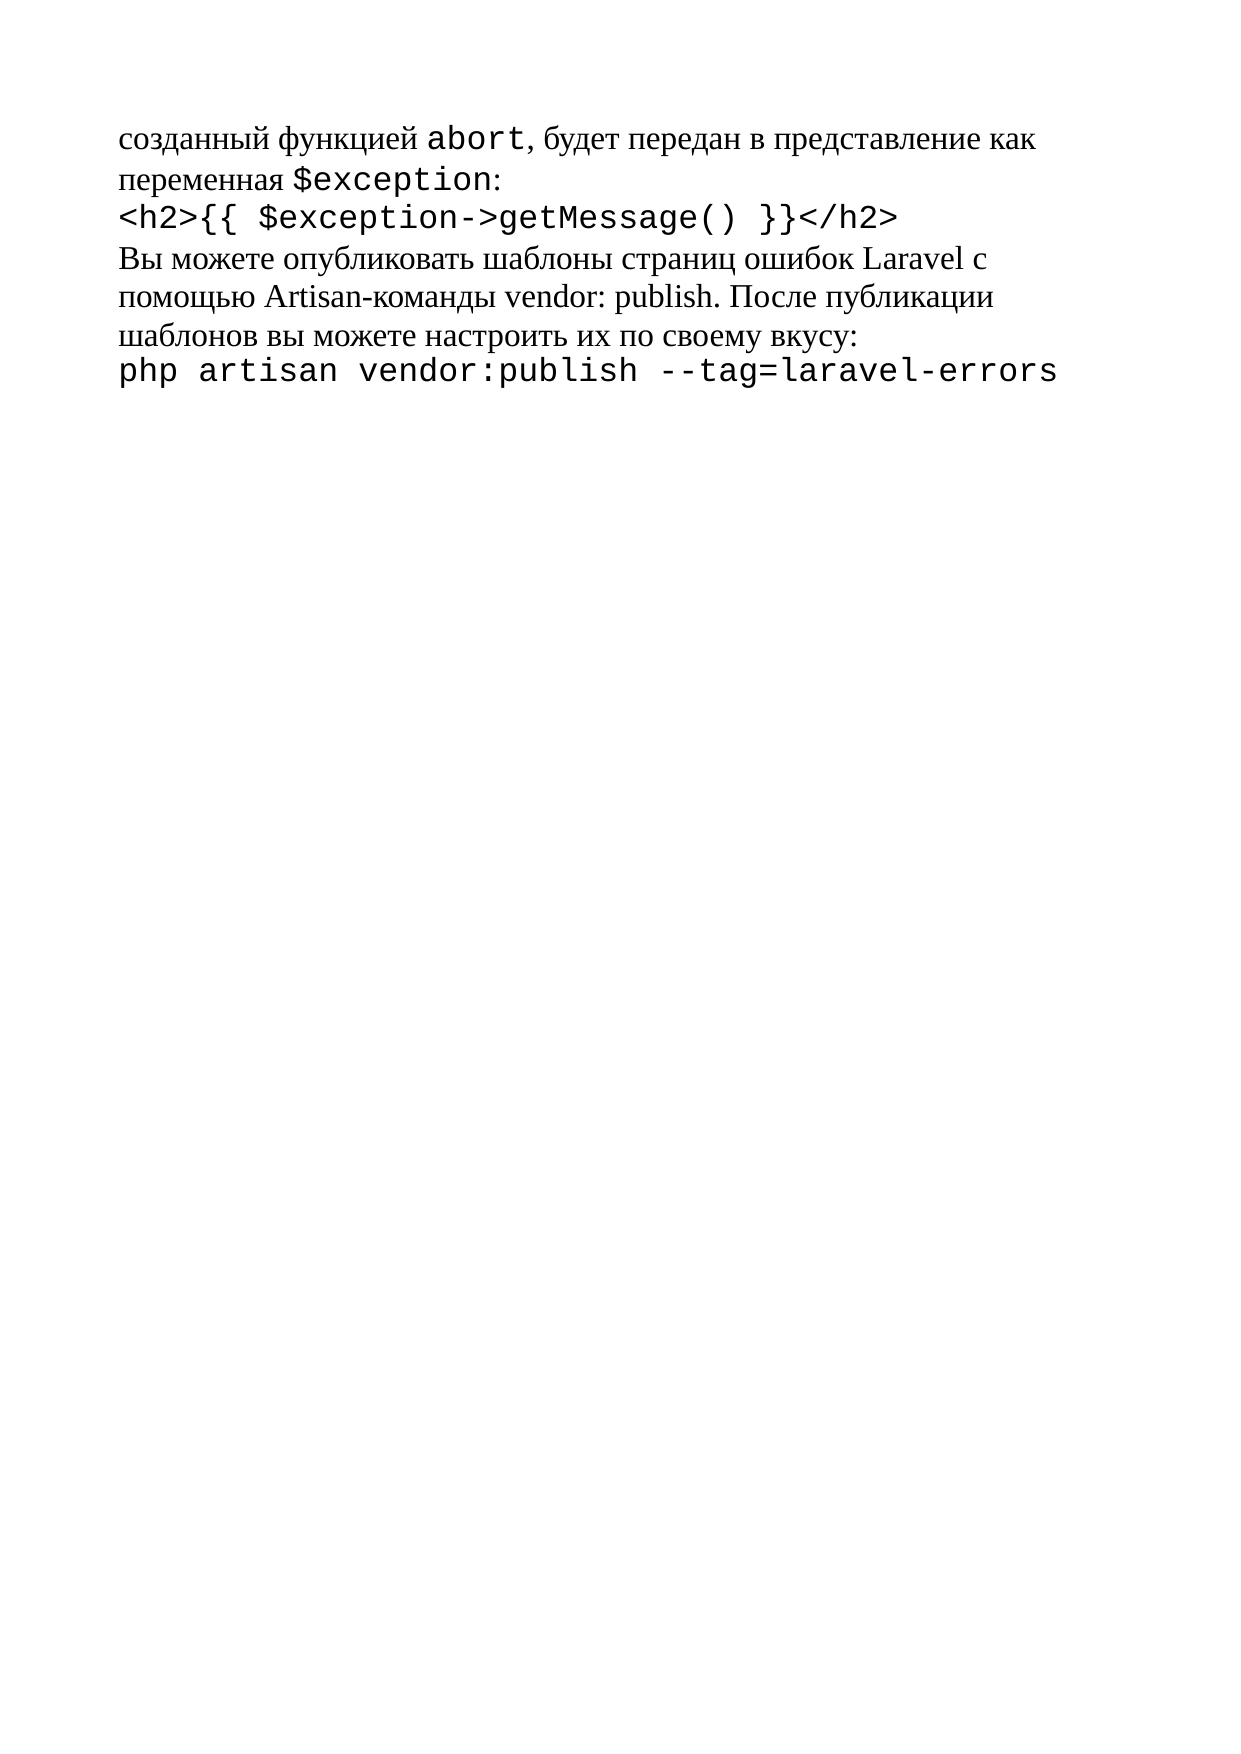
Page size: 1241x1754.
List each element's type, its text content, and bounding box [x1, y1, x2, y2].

text созданный функцией abort, будет передан в представление как переменная $exception: [118, 118, 1122, 201]
text <h2>{{ $exception->getMessage() }}</h2> [118, 201, 1122, 238]
text php artisan vendor:publish --tag=laravel-errors [118, 353, 1122, 391]
text Вы можете опубликовать шаблоны страниц ошибок Laravel с помощью Artisan-команды vendor: publish. После публикации шаблонов вы можете настроить их по своему вкусу: [118, 238, 1122, 353]
